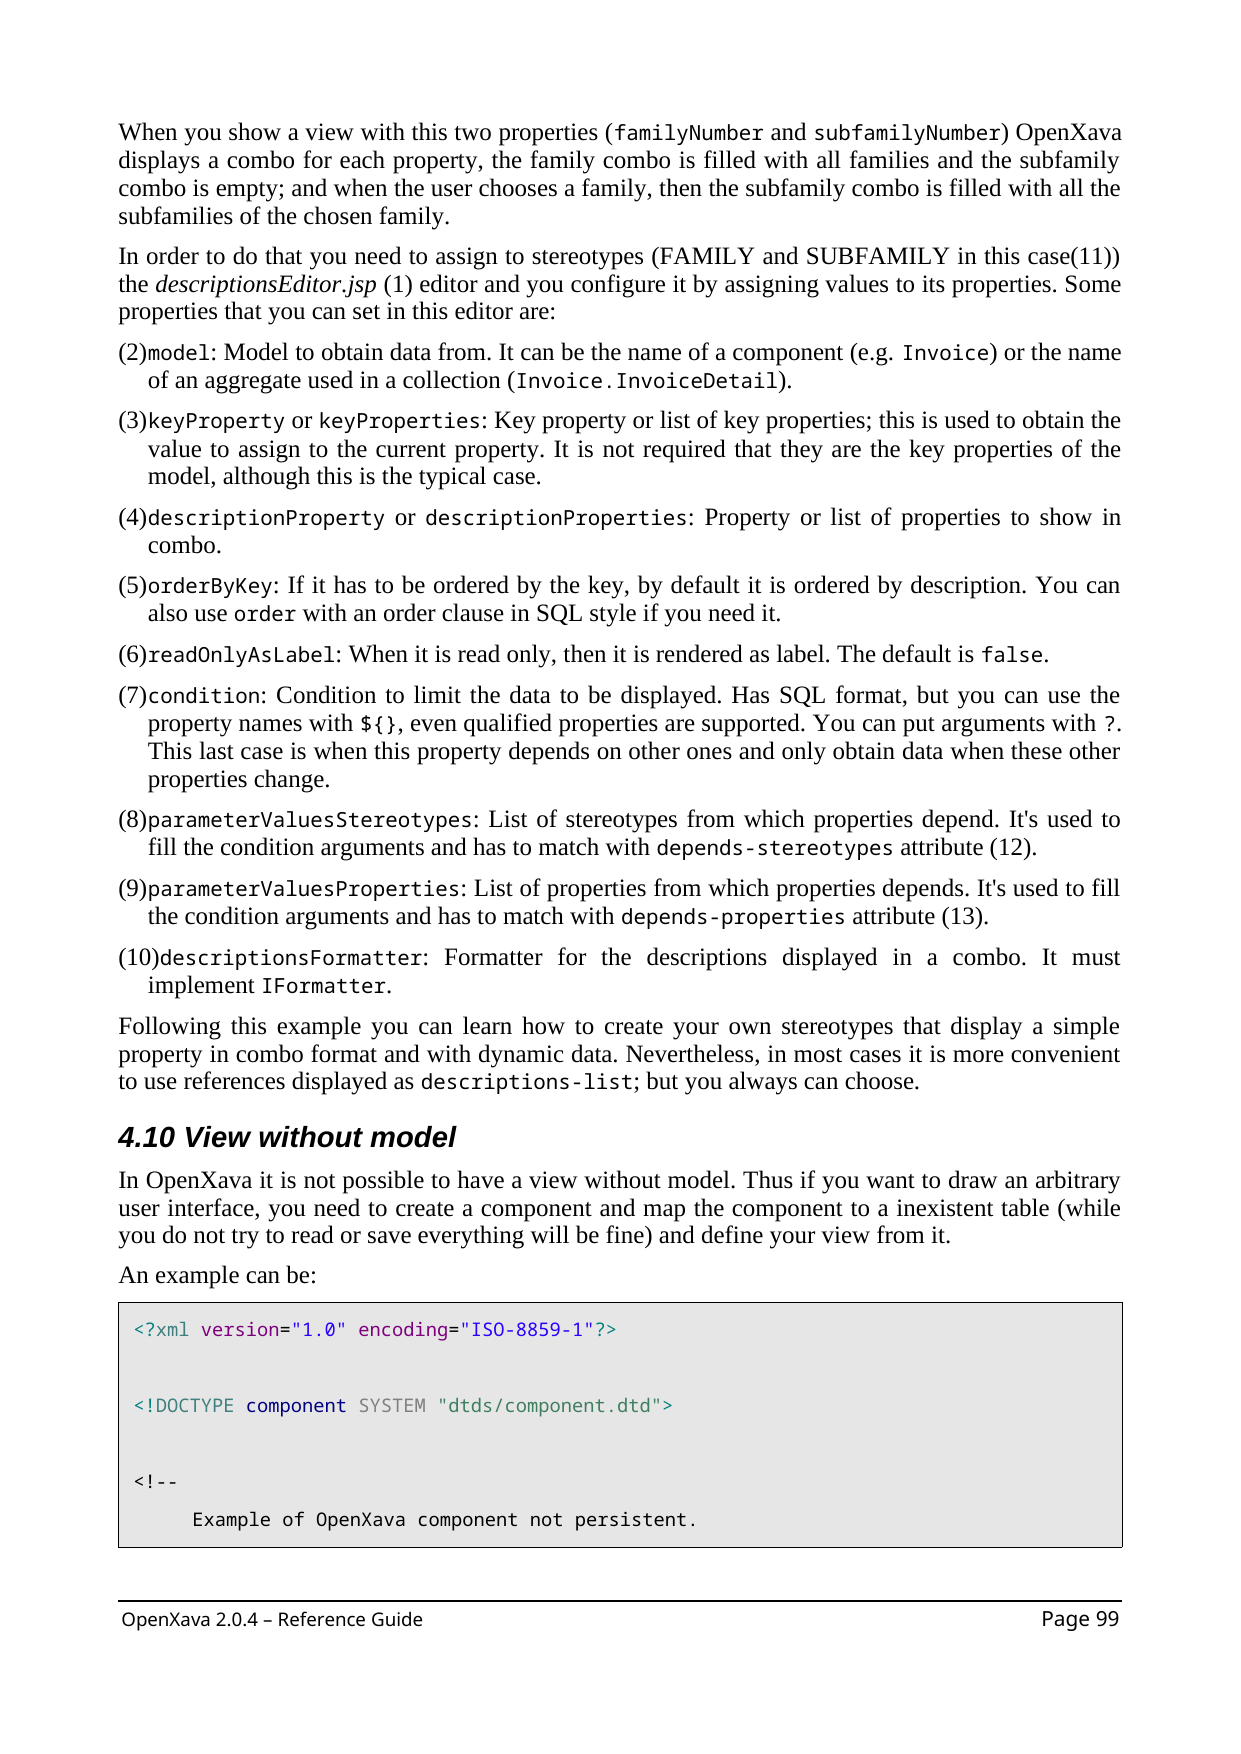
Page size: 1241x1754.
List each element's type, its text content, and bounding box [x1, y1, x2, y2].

list parameterValuesProperties: List of properties from which properties depends. It's used to fill the condition arguments and has to match with depends-properties attribute (13). [118, 874, 1122, 931]
text Example of OpenXava component not persistent. [119, 1492, 1122, 1547]
list keyProperty or keyProperties: Key property or list of key properties; this is used to obtain the value to assign to the current property. It is not required that they are the key properties of the model, although this is the typical case. [118, 407, 1122, 490]
text An example can be: [118, 1262, 1122, 1289]
text <!-- [119, 1454, 1122, 1492]
subtitle View without model [118, 1121, 1122, 1153]
list orderByKey: If it has to be ordered by the key, by default it is ordered by description. You can also use order with an order clause in SQL style if you need it. [118, 571, 1122, 628]
list readOnlyAsLabel: When it is read only, then it is rendered as label. The default is false. [118, 640, 1122, 668]
text <?xml version="1.0" encoding="ISO-8859-1"?> [119, 1303, 1122, 1340]
text In OpenXava it is not possible to have a view without model. Thus if you want to draw an arbitrary user interface, you need to create a component and map the component to a inexistent table (while you do not try to read or save everything will be fine) and define your view from it. [118, 1166, 1122, 1249]
list parameterValuesStereotypes: List of stereotypes from which properties depend. It's used to fill the condition arguments and has to match with depends-stereotypes attribute (12). [118, 805, 1122, 862]
text <!DOCTYPE component SYSTEM "dtds/component.dtd"> [119, 1378, 1122, 1416]
list condition: Condition to limit the data to be displayed. Has SQL format, but you can use the property names with ${}, even qualified properties are supported. You can put arguments with ?. This last case is when this property depends on other ones and only obtain data when these other properties change. [118, 681, 1122, 793]
list descriptionsFormatter: Formatter for the descriptions displayed in a combo. It must implement IFormatter. [118, 943, 1122, 999]
text When you show a view with this two properties (familyNumber and subfamilyNumber) OpenXava displays a combo for each property, the family combo is filled with all families and the subfamily combo is empty; and when the user chooses a family, then the subfamily combo is filled with all the subfamilies of the chosen family. [118, 118, 1122, 229]
text Following this example you can learn how to create your own stereotypes that display a simple property in combo format and with dynamic data. Nevertheless, in most cases it is more convenient to use references displayed as descriptions-list; but you always can choose. [118, 1012, 1122, 1096]
text In order to do that you need to assign to stereotypes (FAMILY and SUBFAMILY in this case(11)) the descriptionsEditor.jsp (1) editor and you configure it by assigning values to its properties. Some properties that you can set in this editor are: [118, 242, 1122, 325]
list descriptionProperty or descriptionProperties: Property or list of properties to show in combo. [118, 503, 1122, 559]
list model: Model to obtain data from. It can be the name of a component (e.g. Invoice) or the name of an aggregate used in a collection (Invoice.InvoiceDetail). [118, 338, 1122, 394]
